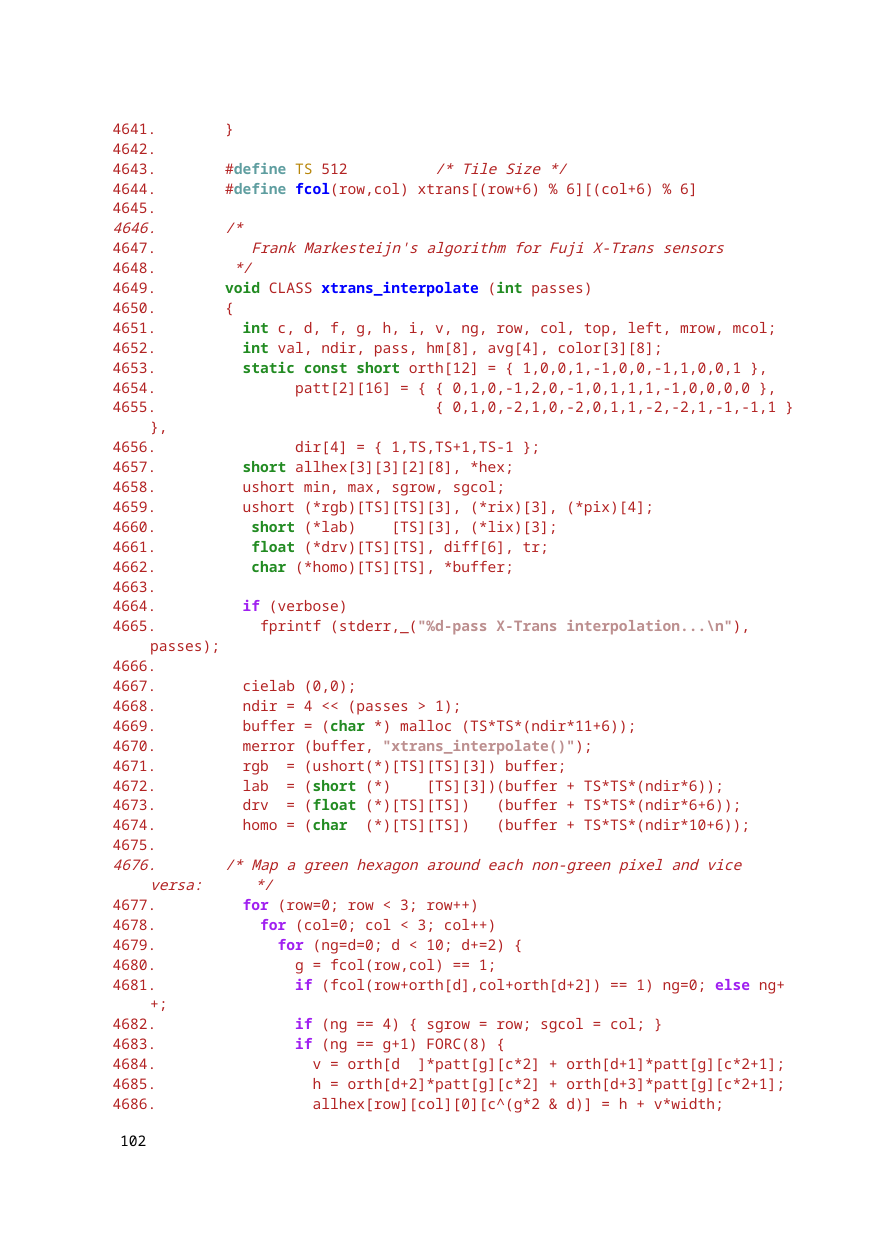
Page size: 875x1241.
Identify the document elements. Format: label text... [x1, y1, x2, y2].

list /* Map a green hexagon around each non-green pixel and vice versa: */ [112, 855, 799, 895]
list allhex[row][col][0][c^(g*2 & d)] = h + v*width; [112, 1094, 799, 1113]
list g = fcol(row,col) == 1; [112, 954, 799, 974]
list char (*homo)[TS][TS], *buffer; [112, 556, 799, 576]
list rgb = (ushort(*)[TS][TS][3]) buffer; [112, 755, 799, 775]
list cielab (0,0); [112, 676, 799, 696]
list buffer = (char *) malloc (TS*TS*(ndir*11+6)); [112, 716, 799, 736]
list float (*drv)[TS][TS], diff[6], tr; [112, 537, 799, 556]
list h = orth[d+2]*patt[g][c*2] + orth[d+3]*patt[g][c*2+1]; [112, 1074, 799, 1094]
list void CLASS xtrans_interpolate (int passes) [112, 278, 799, 298]
list v = orth[d ]*patt[g][c*2] + orth[d+1]*patt[g][c*2+1]; [112, 1054, 799, 1074]
list if (ng == g+1) FORC(8) { [112, 1034, 799, 1054]
list ndir = 4 << (passes > 1); [112, 696, 799, 716]
list if (ng == 4) { sgrow = row; sgcol = col; } [112, 1014, 799, 1034]
list for (col=0; col < 3; col++) [112, 914, 799, 934]
list { 0,1,0,-2,1,0,-2,0,1,1,-2,-2,1,-1,-1,1 } }, [112, 397, 799, 437]
list #define fcol(row,col) xtrans[(row+6) % 6][(col+6) % 6] [112, 178, 799, 198]
list Frank Markesteijn's algorithm for Fuji X-Trans sensors [112, 238, 799, 258]
list homo = (char (*)[TS][TS]) (buffer + TS*TS*(ndir*10+6)); [112, 815, 799, 835]
list patt[2][16] = { { 0,1,0,-1,2,0,-1,0,1,1,1,-1,0,0,0,0 }, [112, 377, 799, 397]
list } [112, 119, 799, 139]
list lab = (short (*) [TS][3])(buffer + TS*TS*(ndir*6)); [112, 775, 799, 795]
list dir[4] = { 1,TS,TS+1,TS-1 }; [112, 437, 799, 457]
list fprintf (stderr,_("%d-pass X-Trans interpolation...\n"), passes); [112, 616, 799, 656]
list short (*lab) [TS][3], (*lix)[3]; [112, 517, 799, 537]
list { [112, 298, 799, 318]
list ushort min, max, sgrow, sgcol; [112, 477, 799, 497]
list if (verbose) [112, 596, 799, 616]
list ushort (*rgb)[TS][TS][3], (*rix)[3], (*pix)[4]; [112, 497, 799, 517]
list /* [112, 218, 799, 238]
list int val, ndir, pass, hm[8], avg[4], color[3][8]; [112, 338, 799, 357]
list for (ng=d=0; d < 10; d+=2) { [112, 934, 799, 954]
list if (fcol(row+orth[d],col+orth[d+2]) == 1) ng=0; else ng++; [112, 974, 799, 1014]
list drv = (float (*)[TS][TS]) (buffer + TS*TS*(ndir*6+6)); [112, 795, 799, 815]
list int c, d, f, g, h, i, v, ng, row, col, top, left, mrow, mcol; [112, 318, 799, 338]
list static const short orth[12] = { 1,0,0,1,-1,0,0,-1,1,0,0,1 }, [112, 357, 799, 377]
list merror (buffer, "xtrans_interpolate()"); [112, 736, 799, 755]
list */ [112, 258, 799, 278]
list for (row=0; row < 3; row++) [112, 895, 799, 914]
list #define TS 512 /* Tile Size */ [112, 158, 799, 178]
list short allhex[3][3][2][8], *hex; [112, 457, 799, 477]
